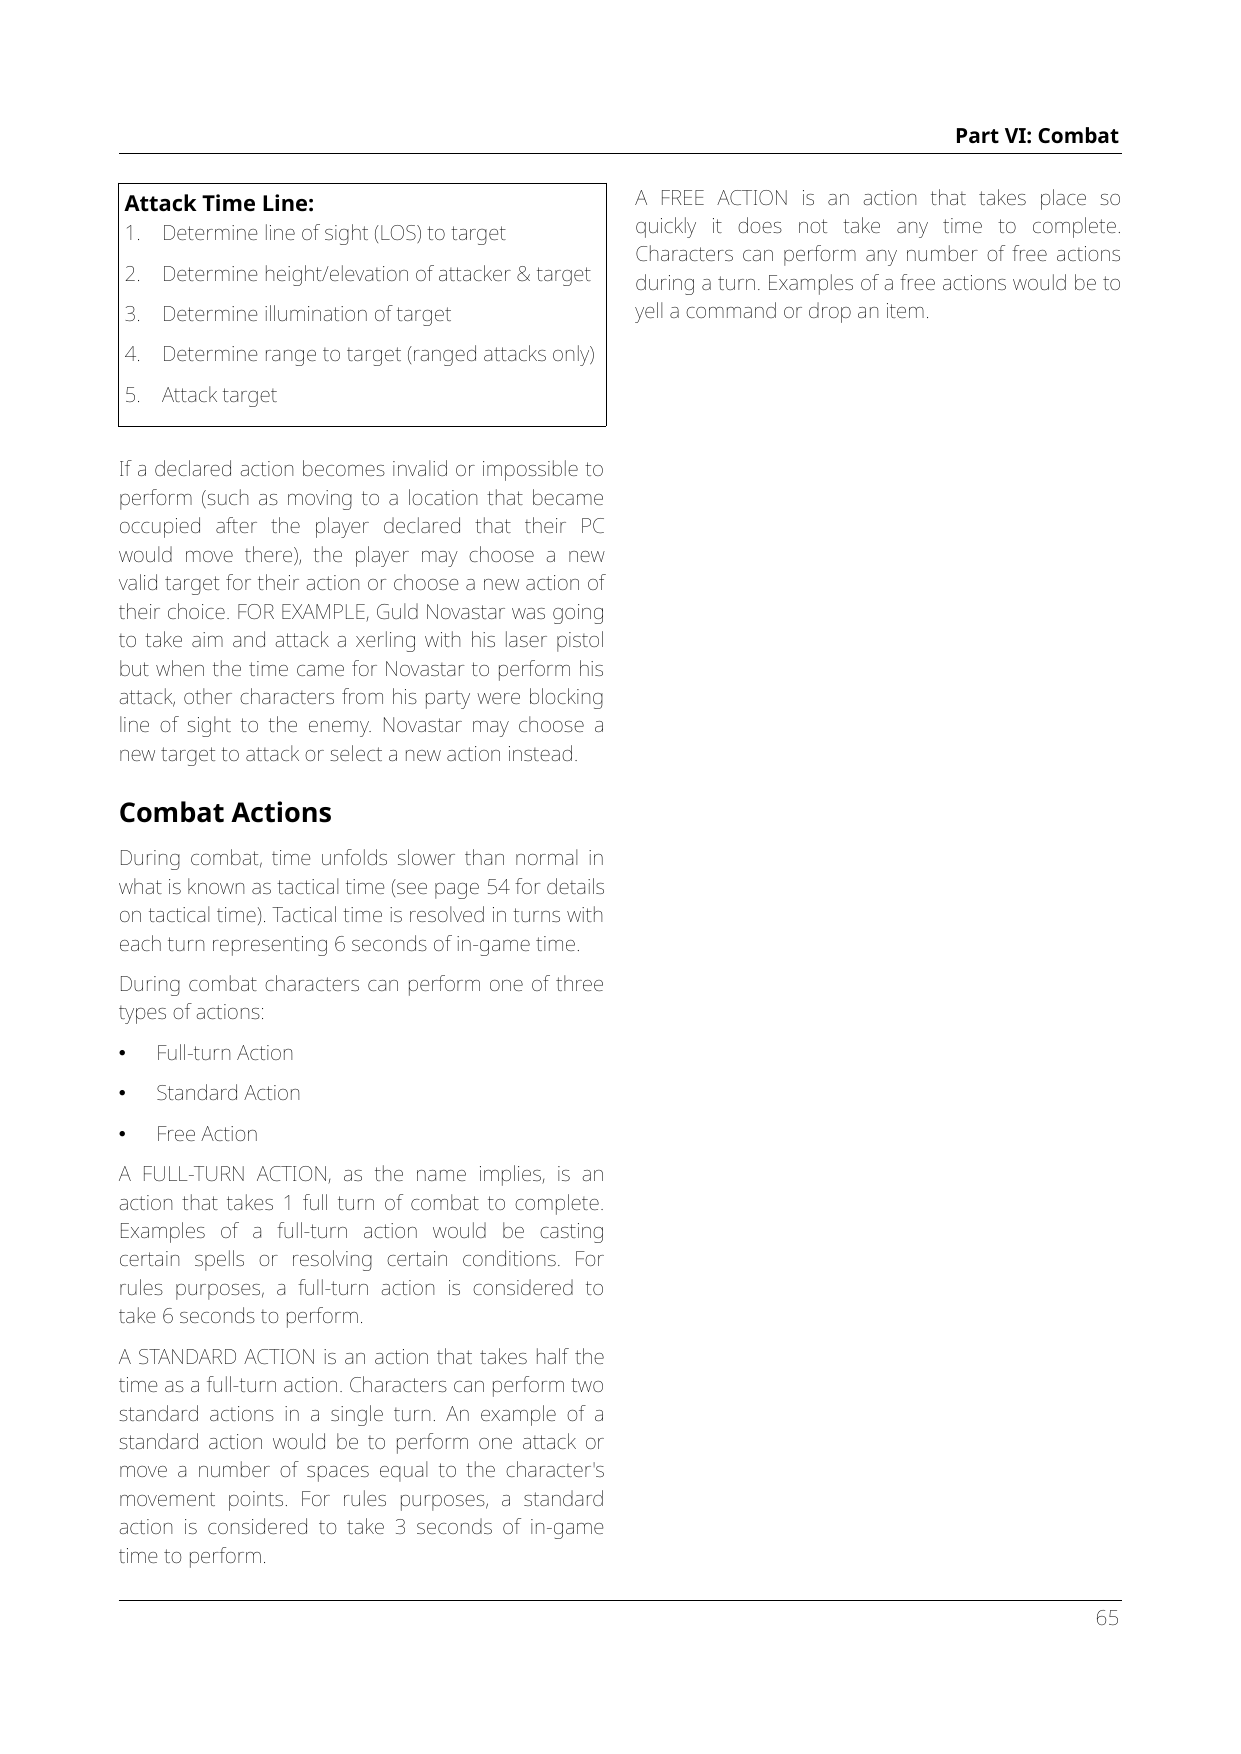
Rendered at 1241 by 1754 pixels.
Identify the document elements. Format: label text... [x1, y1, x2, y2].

text If a declared action becomes invalid or impossible to perform (such as moving to a location that became occupied after the player declared that their PC would move there), the player may choose a new valid target for their action or choose a new action of their choice. FOR EXAMPLE, Guld Novastar was going to take aim and attack a xerling with his laser pistol but when the time came for Novastar to perform his attack, other characters from his party were blocking line of sight to the enemy. Novastar may choose a new target to attack or select a new action instead. [118, 427, 605, 767]
list Standard Action [118, 1078, 605, 1107]
list Free Action [118, 1119, 605, 1147]
list Full-turn Action [118, 1038, 605, 1066]
table_header Attack Time Line: Determine line of sight (LOS) to target Determine height/elevation of attacker & target Determine illumination of target Determine range to target (ranged attacks only) Attack target [119, 184, 606, 426]
text During combat, time unfolds slower than normal in what is known as tactical time (see page 37 for details on tactical time). Tactical time is resolved in turns with each turn representing 6 seconds of in-game time. [118, 843, 605, 957]
text During combat characters can perform one of three types of actions: [118, 969, 605, 1026]
text A STANDARD ACTION is an action that takes half the time as a full-turn action. Characters can perform two standard actions in a single turn. An example of a standard action would be to perform one attack or move a number of spaces equal to the character's movement points. For rules purposes, a standard action is considered to take 3 seconds of in-game time to perform. [118, 1342, 605, 1569]
text A FREE ACTION is an action that takes place so quickly it does not take any time to complete. Characters can perform any number of free actions during a turn. Examples of a free actions would be to yell a command or drop an item. [635, 183, 1122, 325]
subtitle Combat Actions [118, 794, 605, 831]
text A FULL-TURN ACTION, as the name implies, is an action that takes 1 full turn of combat to complete. Examples of a full-turn action would be casting certain spells or resolving certain conditions. For rules purposes, a full-turn action is considered to take 6 seconds to perform. [118, 1159, 605, 1330]
